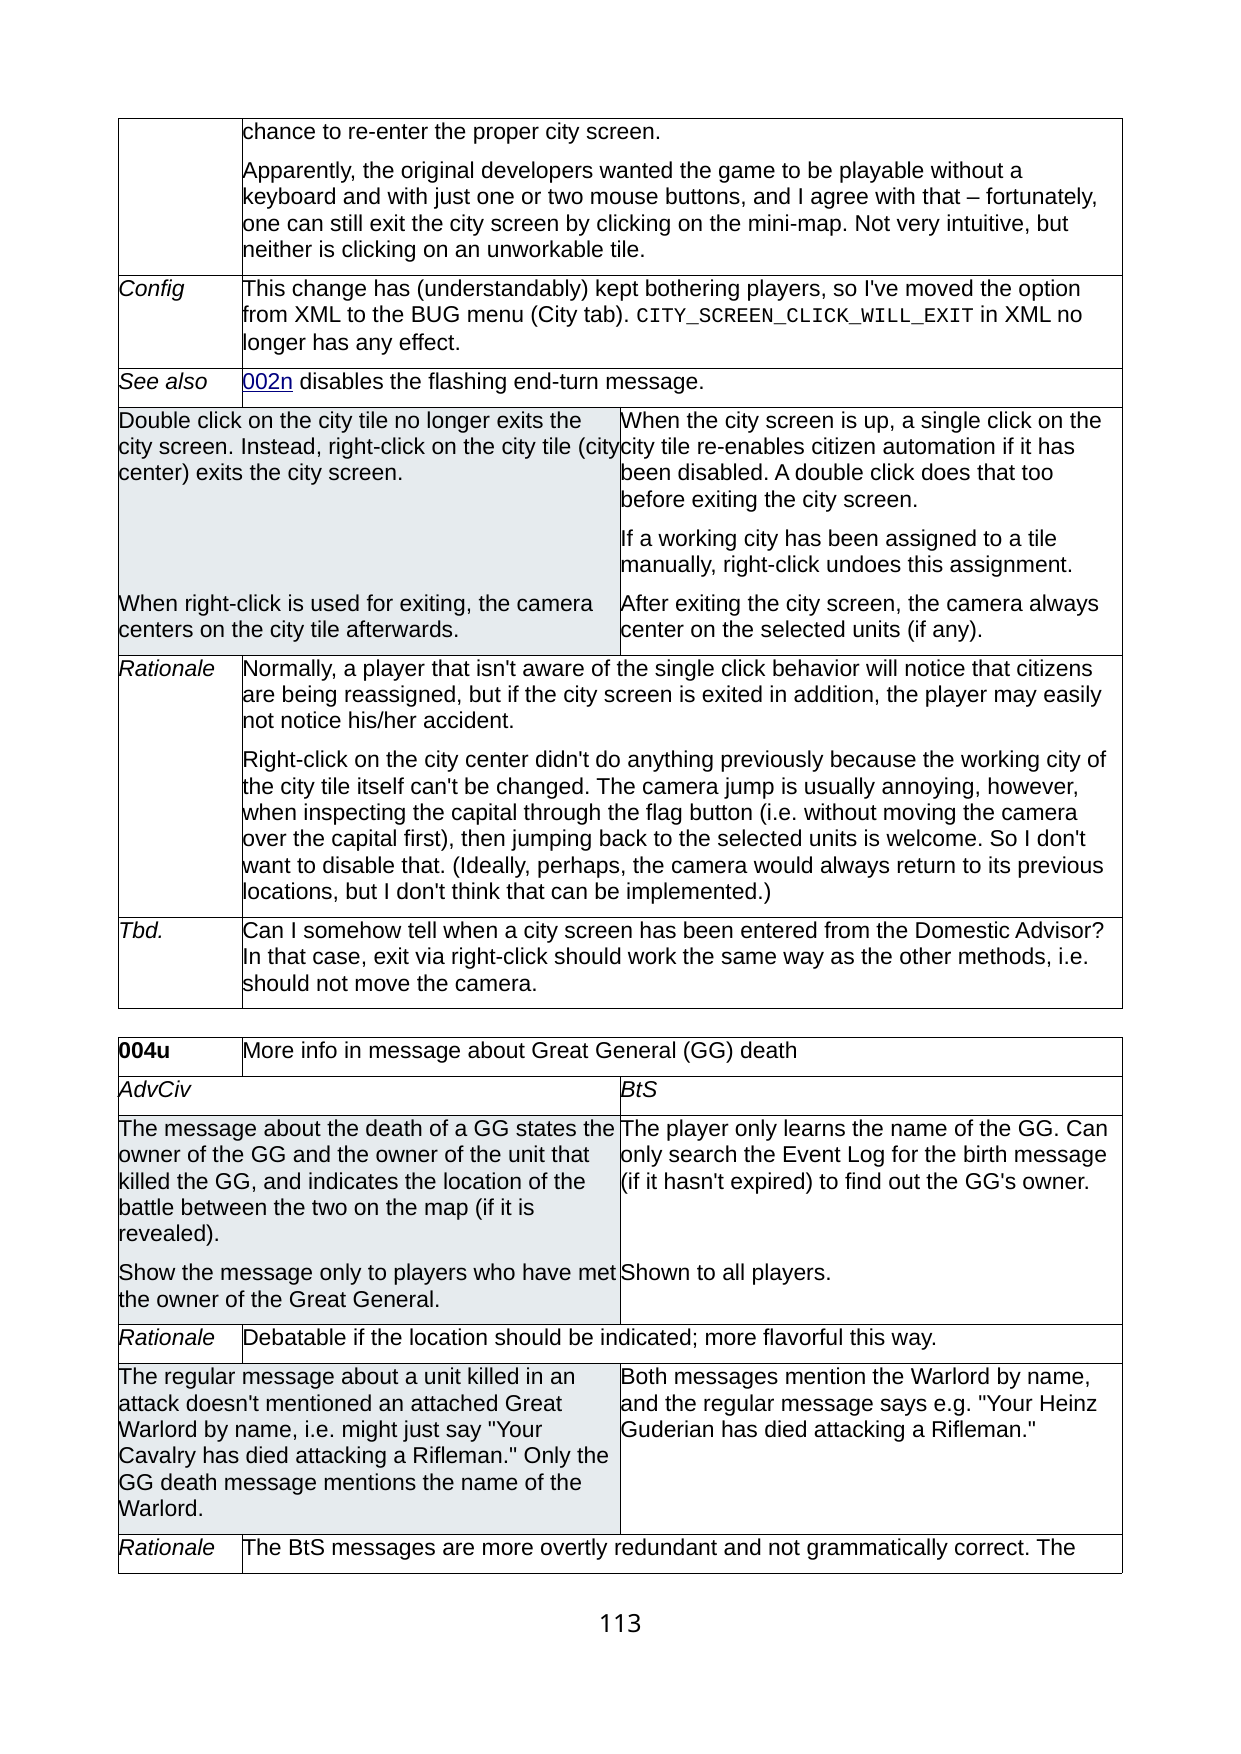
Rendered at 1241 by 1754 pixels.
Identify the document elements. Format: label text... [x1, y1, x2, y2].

table_cell [119, 119, 242, 275]
table_cell BtS [621, 1077, 1122, 1115]
table_cell The BtS messages are more overtly redundant and not grammatically correct. The [243, 1535, 1122, 1573]
table_cell Rationale [119, 1535, 242, 1573]
table_cell 002n disables the flashing end-turn message. [243, 369, 1122, 407]
table_cell Can I somehow tell when a city screen has been entered from the Domestic Advisor? In that case, exit via right-click should work the same way as the other methods, i.e. should not move the camera. [243, 918, 1122, 1008]
table_cell Double click on the city tile no longer exits the city screen. Instead, right-click on the city tile (city center) exits the city screen. When right-click is used for exiting, the camera centers on the city tile afterwards. [119, 408, 620, 655]
table_cell The player only learns the name of the GG. Can only search the Event Log for the birth message (if it hasn't expired) to find out the GG's owner. Shown to all players. [621, 1116, 1122, 1324]
table_cell Rationale [119, 1325, 242, 1363]
table_cell See also [119, 369, 242, 407]
table_cell chance to re-enter the proper city screen. Apparently, the original developers wanted the game to be playable without a keyboard and with just one or two mouse buttons, and I agree with that – fortunately, one can still exit the city screen by clicking on the mini-map. Not very intuitive, but neither is clicking on an unworkable tile. [243, 119, 1122, 275]
table_cell When the city screen is up, a single click on the city tile re-enables citizen automation if it has been disabled. A double click does that too before exiting the city screen. If a working city has been assigned to a tile manually, right-click undoes this assignment. After exiting the city screen, the camera always center on the selected units (if any). [621, 408, 1122, 655]
table_cell Both messages mention the Warlord by name, and the regular message says e.g. "Your Heinz Guderian has died attacking a Rifleman." [621, 1364, 1122, 1534]
table_header 004u [119, 1038, 242, 1076]
table_cell Config [119, 276, 242, 368]
table_cell Tbd. [119, 918, 242, 1008]
table_cell The message about the death of a GG states the owner of the GG and the owner of the unit that killed the GG, and indicates the location of the battle between the two on the map (if it is revealed). Show the message only to players who have met the owner of the Great General. [119, 1116, 620, 1324]
table_cell Normally, a player that isn't aware of the single click behavior will notice that citizens are being reassigned, but if the city screen is exited in addition, the player may easily not notice his/her accident. Right-click on the city center didn't do anything previously because the working city of the city tile itself can't be changed. The camera jump is usually annoying, however, when inspecting the capital through the flag button (i.e. without moving the camera over the capital first), then jumping back to the selected units is welcome. So I don't want to disable that. (Ideally, perhaps, the camera would always return to its previous locations, but I don't think that can be implemented.) [243, 656, 1122, 917]
table_cell This change has (understandably) kept bothering players, so I've moved the option from XML to the BUG menu (City tab). CITY_SCREEN_CLICK_WILL_EXIT in XML no longer has any effect. [243, 276, 1122, 368]
table_cell AdvCiv [119, 1077, 620, 1115]
table_cell Debatable if the location should be indicated; more flavorful this way. [243, 1325, 1122, 1363]
table_cell Rationale [119, 656, 242, 917]
table_header More info in message about Great General (GG) death [243, 1038, 1122, 1076]
table_cell The regular message about a unit killed in an attack doesn't mentioned an attached Great Warlord by name, i.e. might just say "Your Cavalry has died attacking a Rifleman." Only the GG death message mentions the name of the Warlord. [119, 1364, 620, 1534]
